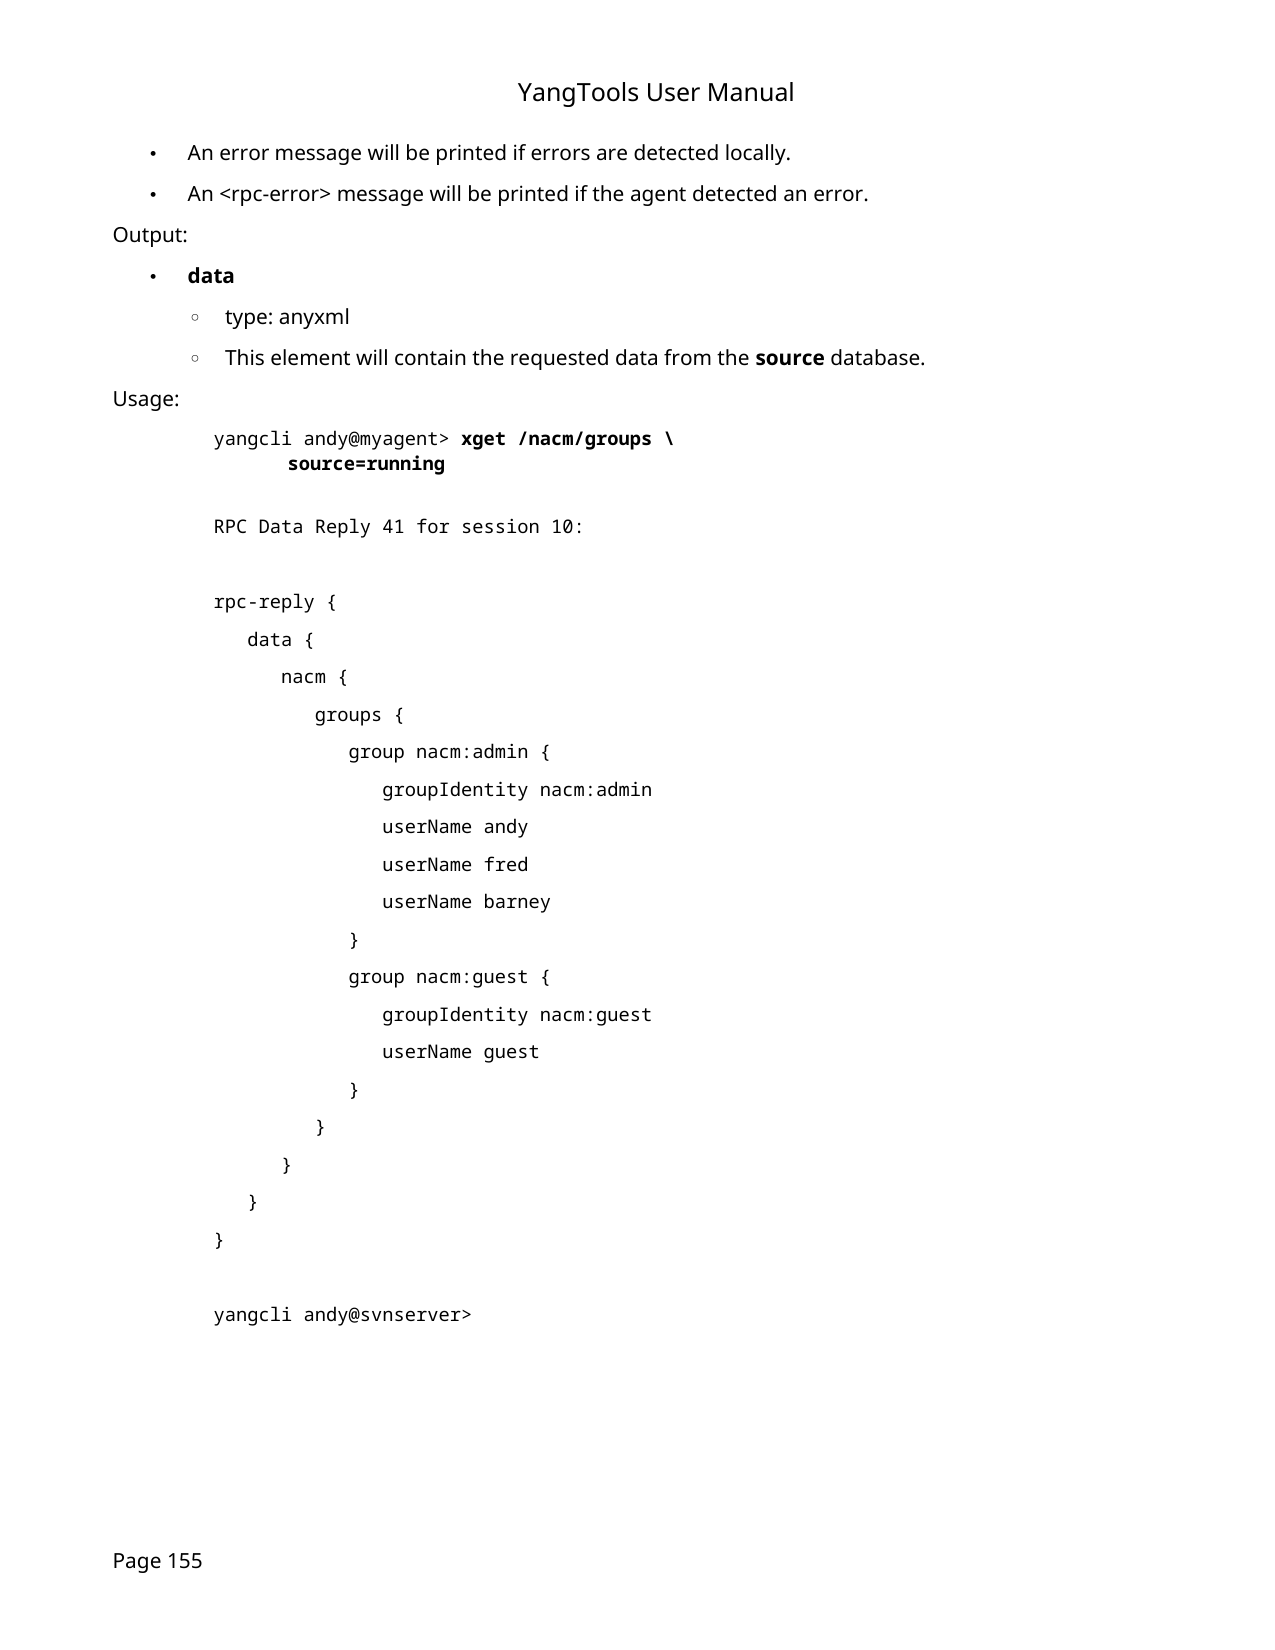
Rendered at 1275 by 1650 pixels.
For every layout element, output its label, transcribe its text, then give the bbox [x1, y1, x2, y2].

text rpc-reply { [139, 589, 1200, 614]
list An error message will be printed if errors are detected locally. [150, 138, 1200, 167]
text Usage: [112, 384, 1200, 413]
text data { [139, 626, 1200, 652]
text } [139, 926, 1200, 952]
list An <rpc-error> message will be printed if the agent detected an error. [150, 179, 1200, 208]
text group nacm:admin { [139, 739, 1200, 764]
text } [139, 1114, 1200, 1139]
list data [150, 261, 1200, 290]
text userName andy [139, 814, 1200, 839]
text RPC Data Reply 41 for session 10: [139, 514, 1200, 539]
text nacm { [139, 664, 1200, 689]
text groupIdentity nacm:admin [139, 776, 1200, 802]
text yangcli andy@svnserver> [139, 1301, 1200, 1327]
text userName barney [139, 889, 1200, 914]
text groups { [139, 701, 1200, 727]
text } [139, 1226, 1200, 1252]
text userName guest [139, 1039, 1200, 1064]
text Output: [112, 220, 1200, 249]
text } [139, 1076, 1200, 1102]
text groupIdentity nacm:guest [139, 1001, 1200, 1027]
text } [139, 1151, 1200, 1177]
text } [139, 1189, 1200, 1214]
list This element will contain the requested data from the source database. [187, 343, 1200, 372]
list type: anyxml [187, 302, 1200, 331]
text group nacm:guest { [139, 964, 1200, 989]
text userName fred [139, 851, 1200, 877]
text yangcli andy@myagent> xget /nacm/groups \ source=running [139, 425, 1200, 502]
